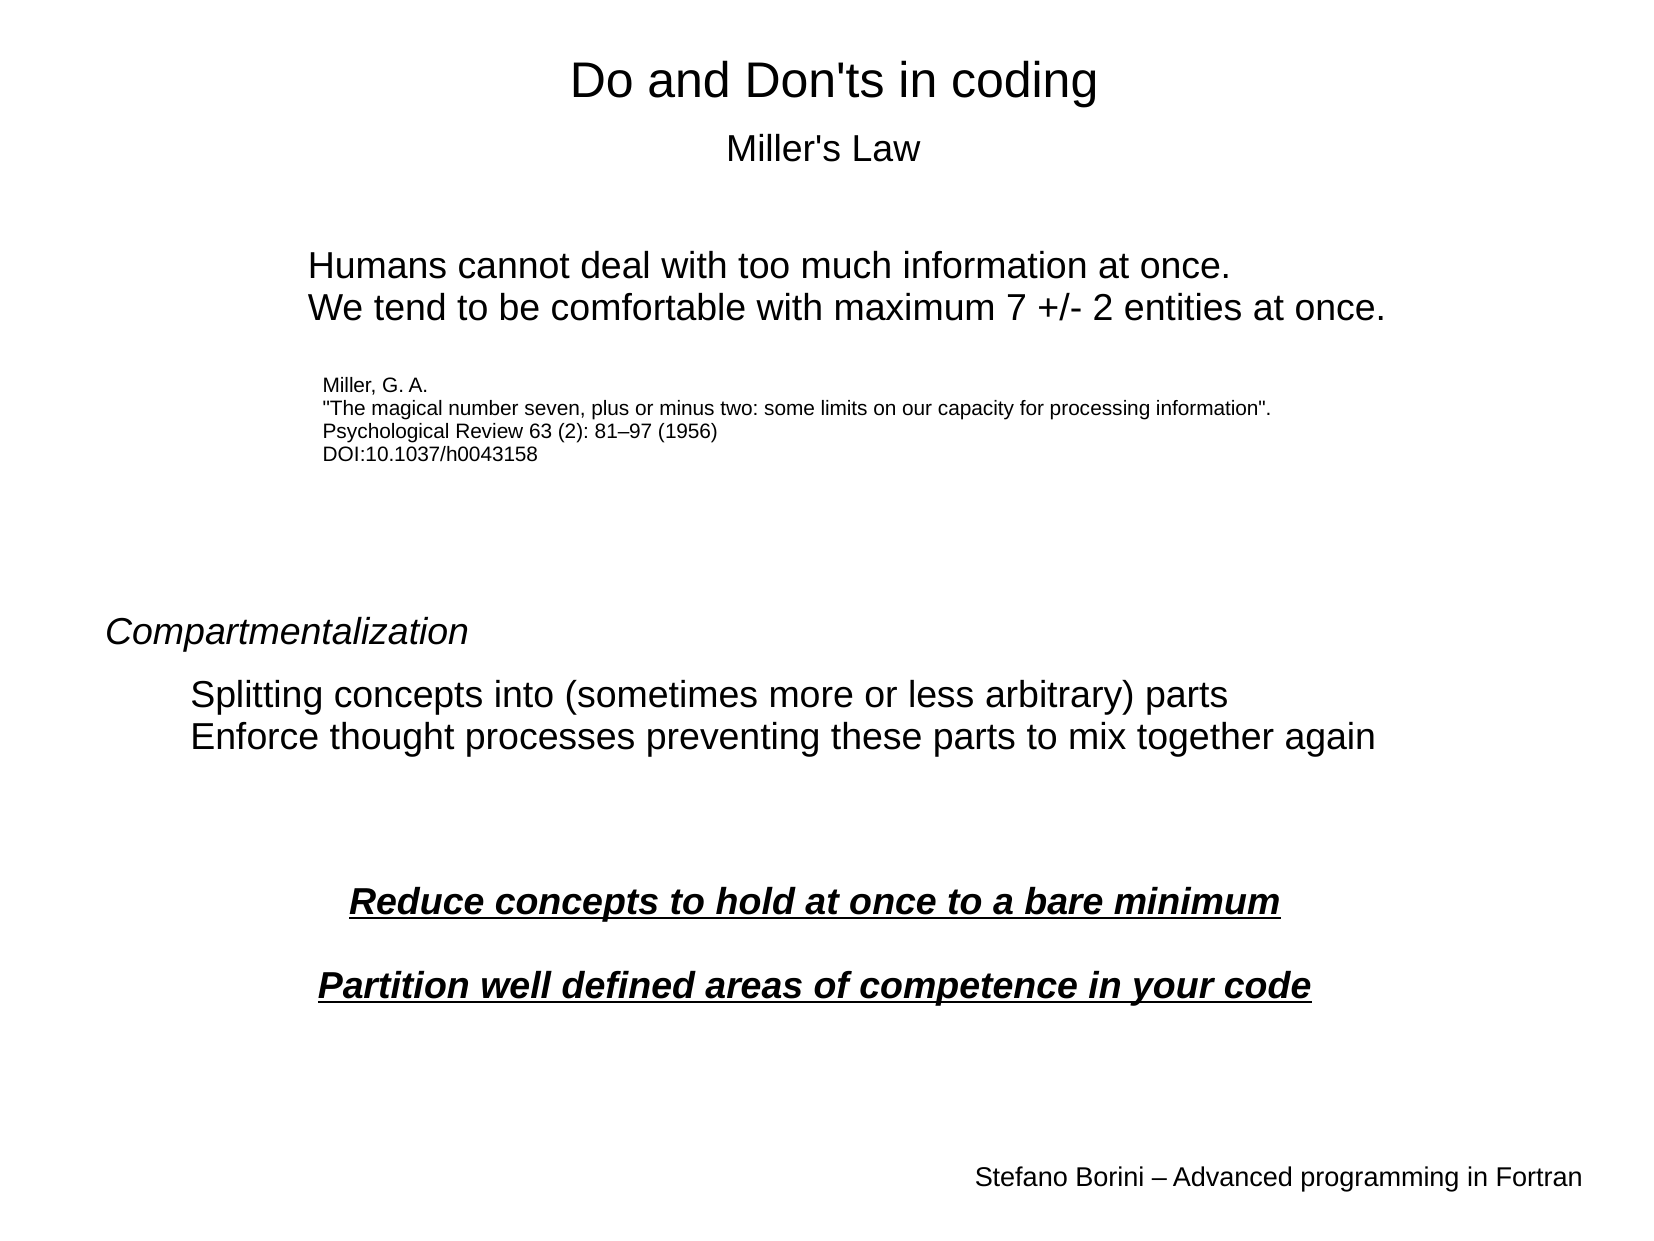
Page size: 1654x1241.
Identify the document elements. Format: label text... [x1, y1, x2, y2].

text_box Do and Don'ts in coding [555, 44, 1115, 116]
text_box Splitting concepts into (sometimes more or less arbitrary) parts Enforce thought processes preventing these parts to mix together again [175, 666, 1394, 766]
text_box Humans cannot deal with too much information at once. We tend to be comfortable with maximum 7 +/- 2 entities at once. [293, 237, 1403, 336]
text_box Compartmentalization [90, 602, 485, 660]
text_box Stefano Borini – Advanced programming in Fortran [960, 1154, 1598, 1201]
text_box Reduce concepts to hold at once to a bare minimum Partition well defined areas of competence in your code [303, 873, 1328, 1014]
text_box Miller's Law [711, 120, 936, 177]
text_box Miller, G. A. "The magical number seven, plus or minus two: some limits on our capacity for processing information". Psychological Review 63 (2): 81–97 (1956) DOI:10.1037/h0043158 [307, 365, 1298, 474]
